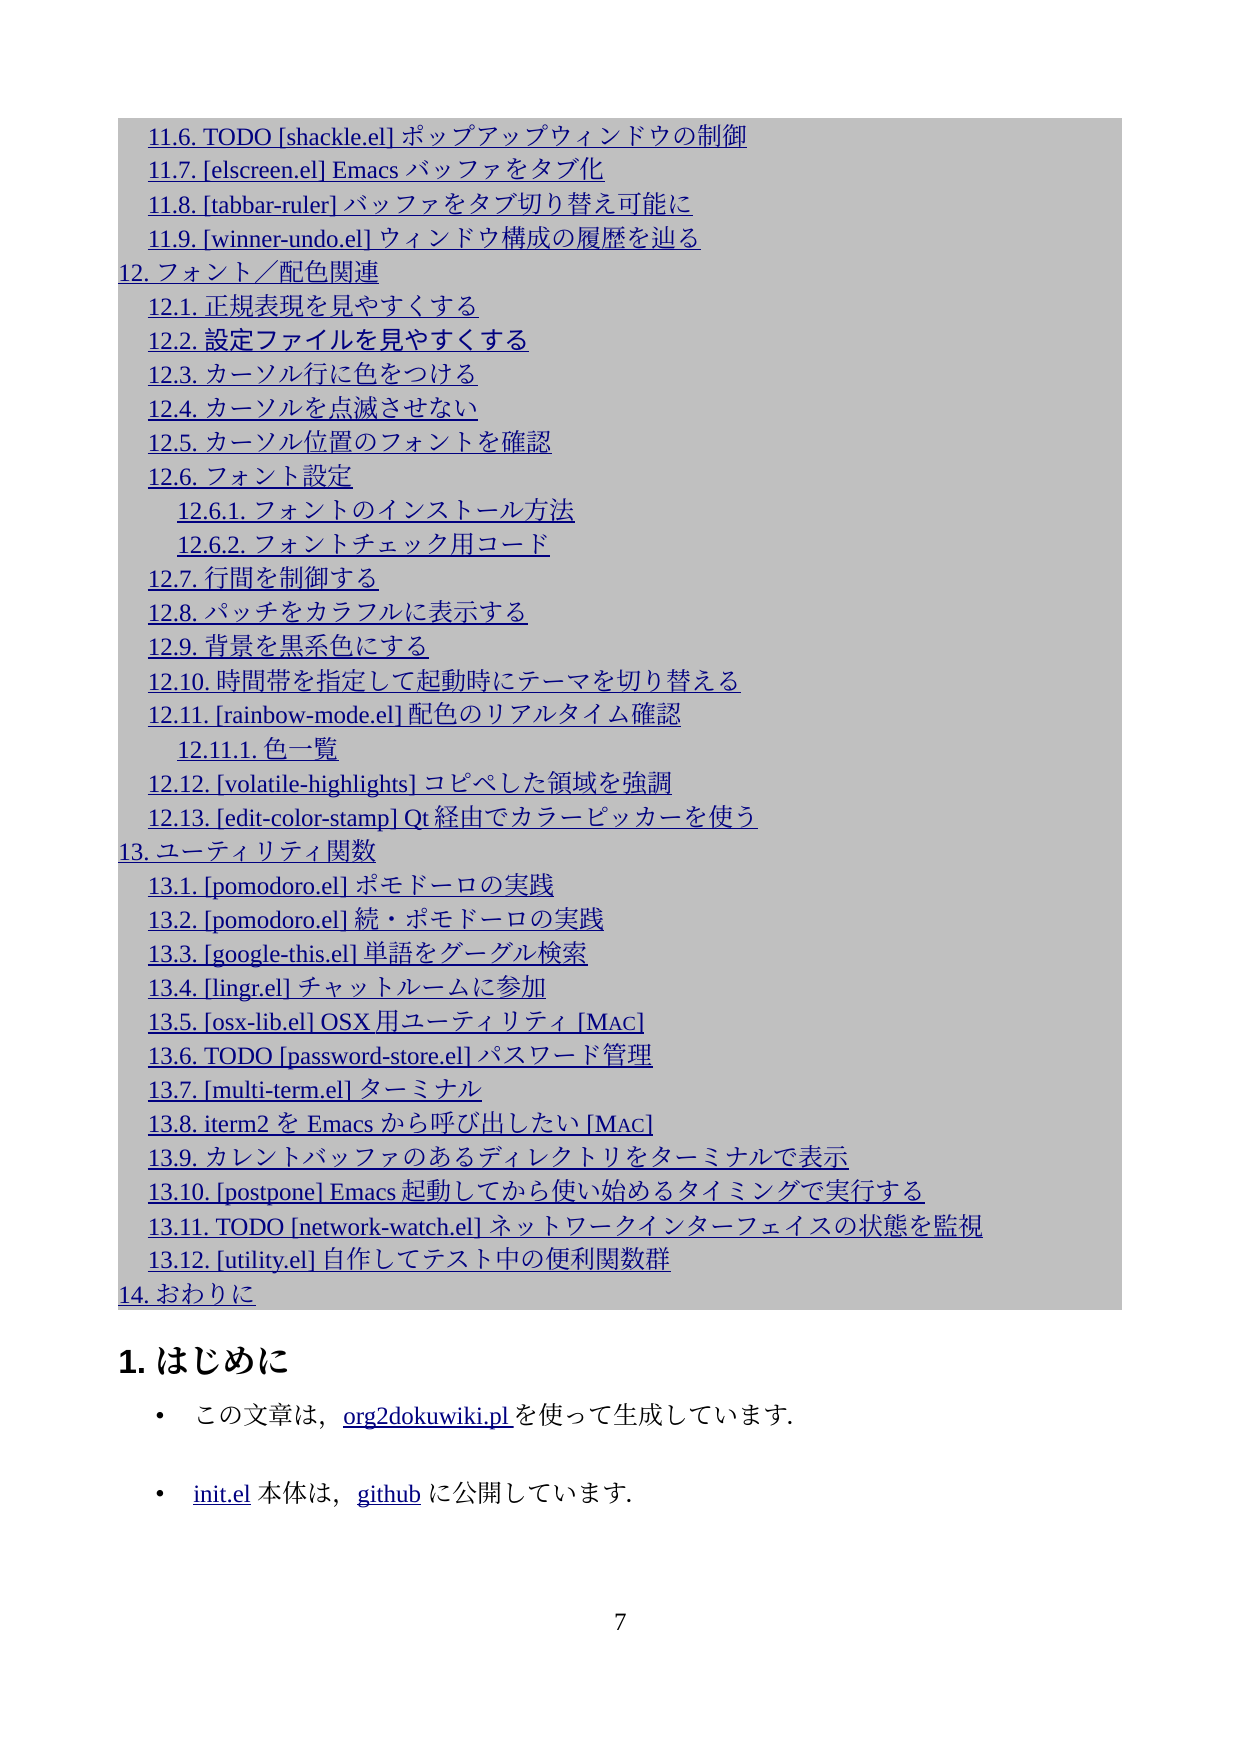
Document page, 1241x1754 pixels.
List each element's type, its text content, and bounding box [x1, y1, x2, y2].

text 13.2. [pomodoro.el] 続・ポモドーロの実践 [148, 902, 1122, 936]
text 13.5. [osx-lib.el] OSX用ユーティリティ [Mac] [148, 1004, 1122, 1038]
list init.el 本体は，github に公開しています． [156, 1473, 1122, 1538]
text 13.3. [google-this.el] 単語をグーグル検索 [148, 936, 1122, 970]
text 13.10. [postpone] Emacs起動してから使い始めるタイミングで実行する [148, 1174, 1122, 1208]
text 13.4. [lingr.el] チャットルームに参加 [148, 970, 1122, 1004]
text 13.11. TODO [network-watch.el] ネットワークインターフェイスの状態を監視 [148, 1208, 1122, 1242]
text 12.9. 背景を黒系色にする [148, 629, 1122, 663]
text 13.8. iterm2 を Emacs から呼び出したい [Mac] [148, 1106, 1122, 1140]
text 12.11.1. 色一覧 [177, 731, 1122, 765]
text 12.4. カーソルを点滅させない [148, 391, 1122, 425]
text 12.6. フォント設定 [148, 459, 1122, 493]
text 12.6.2. フォントチェック用コード [177, 527, 1122, 561]
text 12.8. パッチをカラフルに表示する [148, 595, 1122, 629]
text 11.6. TODO [shackle.el] ポップアップウィンドウの制御 [148, 118, 1122, 152]
text 12.13. [edit-color-stamp] Qt経由でカラーピッカーを使う [148, 799, 1122, 833]
text 11.8. [tabbar-ruler] バッファをタブ切り替え可能に [148, 186, 1122, 220]
text 12.12. [volatile-highlights] コピペした領域を強調 [148, 765, 1122, 799]
text 13.6. TODO [password-store.el] パスワード管理 [148, 1038, 1122, 1072]
text 12.5. カーソル位置のフォントを確認 [148, 425, 1122, 459]
text 13.1. [pomodoro.el] ポモドーロの実践 [148, 867, 1122, 902]
text 12.11. [rainbow-mode.el] 配色のリアルタイム確認 [148, 697, 1122, 731]
text 11.9. [winner-undo.el] ウィンドウ構成の履歴を辿る [148, 220, 1122, 254]
text 12.7. 行間を制御する [148, 561, 1122, 595]
text 12.2. 設定ファイルを見やすくする [148, 322, 1122, 357]
text 11.7. [elscreen.el] Emacs バッファをタブ化 [148, 152, 1122, 186]
subtitle はじめに [118, 1335, 1122, 1383]
text 12. フォント／配色関連 [118, 254, 1122, 288]
list この文章は，org2dokuwiki.plを使って生成しています． [156, 1396, 1122, 1461]
text 12.6.1. フォントのインストール方法 [177, 493, 1122, 527]
text 12.1. 正規表現を見やすくする [148, 288, 1122, 322]
text 13.9. カレントバッファのあるディレクトリをターミナルで表示 [148, 1140, 1122, 1174]
text 13.7. [multi-term.el] ターミナル [148, 1072, 1122, 1106]
text 14. おわりに [118, 1276, 1122, 1310]
text 13. ユーティリティ関数 [118, 833, 1122, 867]
text 12.3. カーソル行に色をつける [148, 357, 1122, 391]
text 13.12. [utility.el] 自作してテスト中の便利関数群 [148, 1242, 1122, 1276]
text 12.10. 時間帯を指定して起動時にテーマを切り替える [148, 663, 1122, 697]
